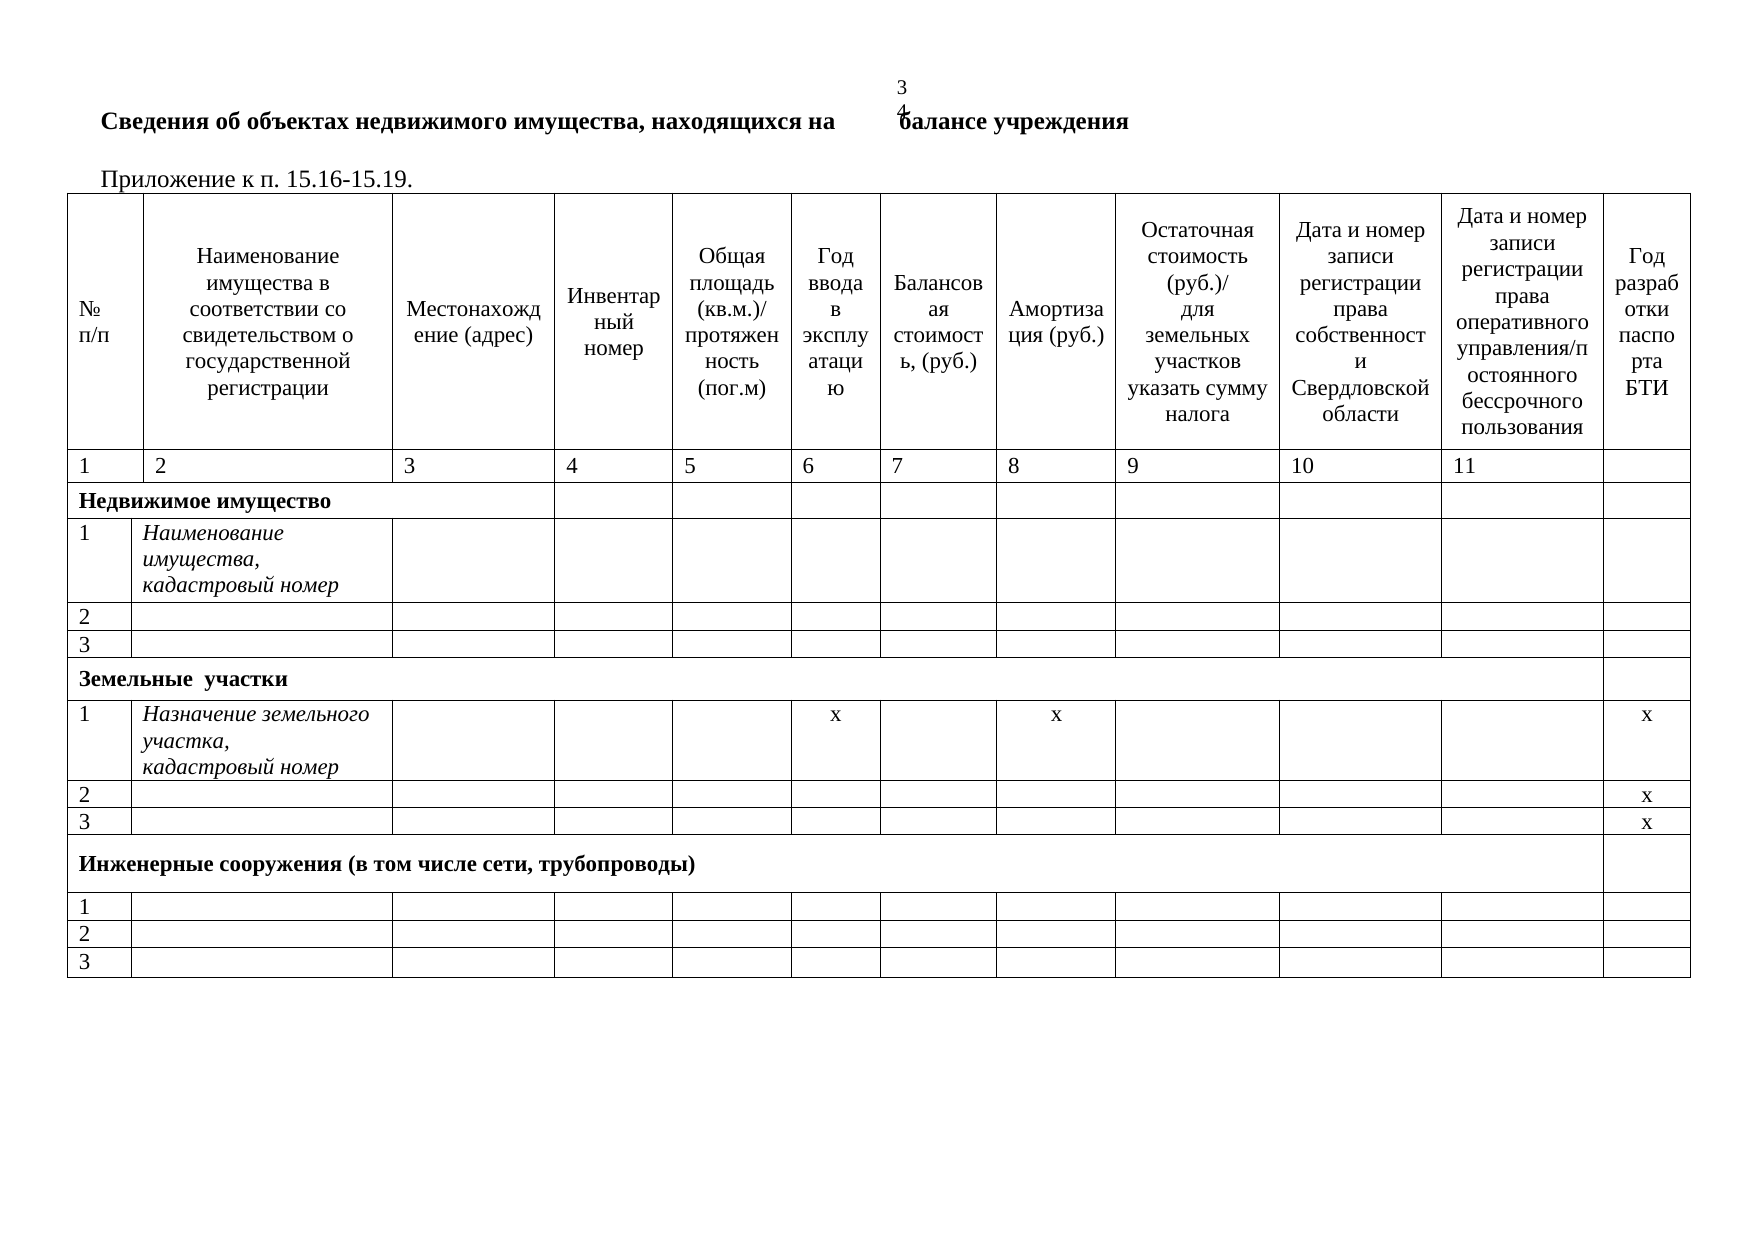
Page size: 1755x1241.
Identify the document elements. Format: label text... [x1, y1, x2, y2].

table_cell [1442, 603, 1603, 629]
table_cell [673, 921, 791, 947]
table_cell [1116, 603, 1279, 629]
table_cell [673, 893, 791, 919]
table_cell 5 [673, 450, 791, 482]
table_cell [1116, 948, 1279, 977]
table_cell [881, 781, 996, 807]
table_cell [997, 483, 1115, 518]
table_cell [1280, 893, 1441, 919]
table_cell [881, 893, 996, 919]
text Приложение к п. 15.16-15.19. [100, 164, 1695, 193]
table_cell [1442, 519, 1603, 602]
table_cell [997, 921, 1115, 947]
table_cell 1 [68, 450, 143, 482]
table_cell [1442, 781, 1603, 807]
table_header Местонахождение (адрес) [393, 194, 554, 449]
table_cell 2 [68, 921, 131, 947]
table_cell [132, 808, 392, 834]
table_cell [132, 631, 392, 657]
table_cell [1280, 483, 1441, 518]
table_cell [132, 603, 392, 629]
table_cell [1116, 631, 1279, 657]
table_cell [555, 808, 672, 834]
table_cell [997, 519, 1115, 602]
table_header Амортизация (руб.) [997, 194, 1115, 449]
table_cell [1280, 519, 1441, 602]
table_cell 3 [393, 450, 554, 482]
table_cell [555, 948, 672, 977]
table_cell [1280, 631, 1441, 657]
table_cell [555, 519, 672, 602]
table_cell [132, 948, 392, 977]
table_cell [1116, 483, 1279, 518]
table_cell [792, 893, 880, 919]
table_cell [132, 781, 392, 807]
table_cell [1604, 921, 1690, 947]
table_cell [881, 483, 996, 518]
table_cell 4 [555, 450, 672, 482]
table_cell [673, 701, 791, 779]
table_header Балансовая стоимость, (руб.) [881, 194, 996, 449]
table_cell 3 [68, 631, 131, 657]
table_cell [1280, 603, 1441, 629]
table_cell [393, 701, 554, 779]
table_cell Земельные участки [68, 658, 1603, 699]
table_cell Инженерные сооружения (в том числе сети, трубопроводы) [68, 835, 1603, 892]
table_cell [1280, 781, 1441, 807]
text Сведения об объектах недвижимого имущества, находящихся на балансе учреждения [100, 106, 1695, 135]
table_cell [555, 701, 672, 779]
table_cell [1604, 631, 1690, 657]
table_cell [1116, 808, 1279, 834]
table_header Дата и номер записи регистрации права собственности Свердловской области [1280, 194, 1441, 449]
table_cell [393, 603, 554, 629]
table_cell х [792, 701, 880, 779]
table_cell 9 [1116, 450, 1279, 482]
table_cell [555, 603, 672, 629]
table_cell [1280, 701, 1441, 779]
table_cell [673, 808, 791, 834]
table_cell х [1604, 701, 1690, 779]
table_header Наименование имущества в соответствии со свидетельством о государственной регистрации [144, 194, 392, 449]
table_cell [881, 948, 996, 977]
table_cell [1442, 483, 1603, 518]
table_cell [673, 603, 791, 629]
table_cell [673, 948, 791, 977]
table_cell [1116, 781, 1279, 807]
table_cell 1 [68, 893, 131, 919]
table_cell [1604, 835, 1690, 892]
table_cell [1116, 921, 1279, 947]
table_cell 7 [881, 450, 996, 482]
table_header Общая площадь (кв.м.)/ протяженность (пог.м) [673, 194, 791, 449]
table_cell 2 [144, 450, 392, 482]
table_cell 8 [997, 450, 1115, 482]
table_cell [1116, 519, 1279, 602]
table_cell [792, 808, 880, 834]
table_cell 6 [792, 450, 880, 482]
table_cell [997, 603, 1115, 629]
table_cell [673, 781, 791, 807]
table_cell Наименование имущества, кадастровый номер [132, 519, 392, 602]
table_cell [132, 921, 392, 947]
table_cell Недвижимое имущество [68, 483, 554, 518]
table_cell [393, 921, 554, 947]
table_cell 2 [68, 781, 131, 807]
table_cell [1604, 483, 1690, 518]
table_cell [792, 921, 880, 947]
table_cell 3 [68, 948, 131, 977]
table_cell [1442, 921, 1603, 947]
table_cell [1604, 893, 1690, 919]
table_cell [1442, 808, 1603, 834]
table_cell [881, 701, 996, 779]
table_header Год ввода в эксплуатацию [792, 194, 880, 449]
table_cell [792, 483, 880, 518]
table_cell [1442, 893, 1603, 919]
table_cell х [1604, 781, 1690, 807]
table_cell [1604, 519, 1690, 602]
table_cell [1604, 450, 1690, 482]
table_cell [997, 781, 1115, 807]
table_header Дата и номер записи регистрации права оперативного управления/постоянного бессрочного пользования [1442, 194, 1603, 449]
table_cell 10 [1280, 450, 1441, 482]
table_cell 1 [68, 701, 131, 779]
table_cell [1280, 948, 1441, 977]
table_cell [555, 781, 672, 807]
table_cell [1442, 948, 1603, 977]
table_cell [997, 631, 1115, 657]
table_cell [1604, 658, 1690, 699]
table_cell [673, 483, 791, 518]
table_cell [1442, 631, 1603, 657]
table_cell 2 [68, 603, 131, 629]
table_cell 3 [68, 808, 131, 834]
table_cell [393, 948, 554, 977]
table_cell [555, 631, 672, 657]
table_cell [792, 603, 880, 629]
table_cell [881, 631, 996, 657]
table_cell [1604, 948, 1690, 977]
table_cell [393, 781, 554, 807]
table_cell [881, 603, 996, 629]
table_cell [792, 948, 880, 977]
table_cell 11 [1442, 450, 1603, 482]
table_cell [881, 519, 996, 602]
table_cell [792, 519, 880, 602]
table_cell [881, 921, 996, 947]
table_cell [673, 519, 791, 602]
table_cell [132, 893, 392, 919]
table_cell [792, 631, 880, 657]
table_cell [555, 483, 672, 518]
table_cell х [1604, 808, 1690, 834]
table_cell х [997, 701, 1115, 779]
table_cell [393, 808, 554, 834]
table_cell [555, 921, 672, 947]
table_header Инвентарный номер [555, 194, 672, 449]
table_cell [673, 631, 791, 657]
table_cell [1280, 808, 1441, 834]
table_cell [997, 948, 1115, 977]
table_cell Назначение земельного участка, кадастровый номер [132, 701, 392, 779]
table_cell [555, 893, 672, 919]
table_cell [1604, 603, 1690, 629]
table_header Год разработки паспорта БТИ [1604, 194, 1690, 449]
table_cell [1116, 701, 1279, 779]
table_cell [1442, 701, 1603, 779]
table_cell [393, 631, 554, 657]
table_cell [393, 893, 554, 919]
table_cell [881, 808, 996, 834]
table_cell [393, 519, 554, 602]
table_cell [1116, 893, 1279, 919]
table_header Остаточная стоимость (руб.)/ для земельных участков указать сумму налога [1116, 194, 1279, 449]
table_cell 1 [68, 519, 131, 602]
table_cell [1280, 921, 1441, 947]
table_header № п/п [68, 194, 143, 449]
table_cell [792, 781, 880, 807]
table_cell [997, 893, 1115, 919]
table_cell [997, 808, 1115, 834]
